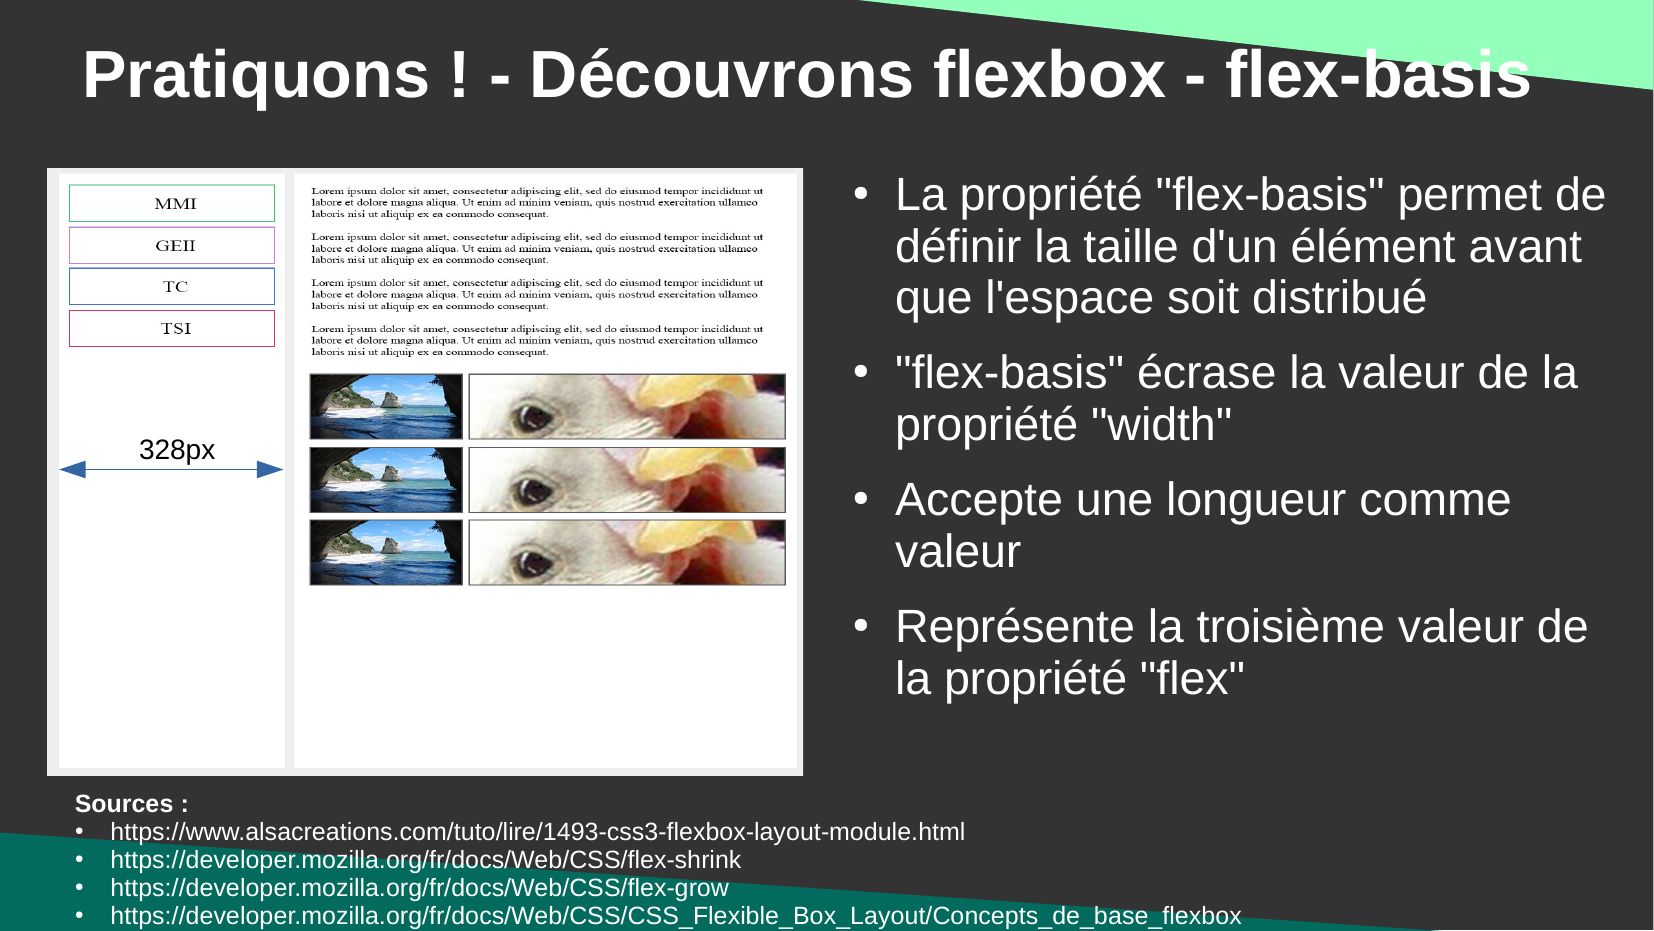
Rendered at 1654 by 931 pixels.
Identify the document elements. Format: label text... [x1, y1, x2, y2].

title Pratiquons ! - Découvrons flexbox - flex-basis [82, 37, 1630, 112]
text_box Sources : https://www.alsacreations.com/tuto/lire/1493-css3-flexbox-layout-module.html https://developer.mozilla.org/fr/docs/Web/CSS/flex-shrink https://developer.mozilla.org/fr/docs/Web/CSS/flex-grow https://developer.mozilla.org/fr/docs/Web/CSS/CSS_Flexible_Box_Layout/Concepts_de_base_flexbox [60, 782, 1546, 931]
list La propriété "flex-basis" permet de définir la taille d'un élément avant que l'espace soit distribué "flex-basis" écrase la valeur de la propriété "width" Accepte une longueur comme valeur Représente la troisième valeur de la propriété "flex" [838, 168, 1619, 709]
text_box 328px [106, 426, 249, 473]
text_box [858, 0, 1654, 90]
picture [47, 168, 804, 776]
